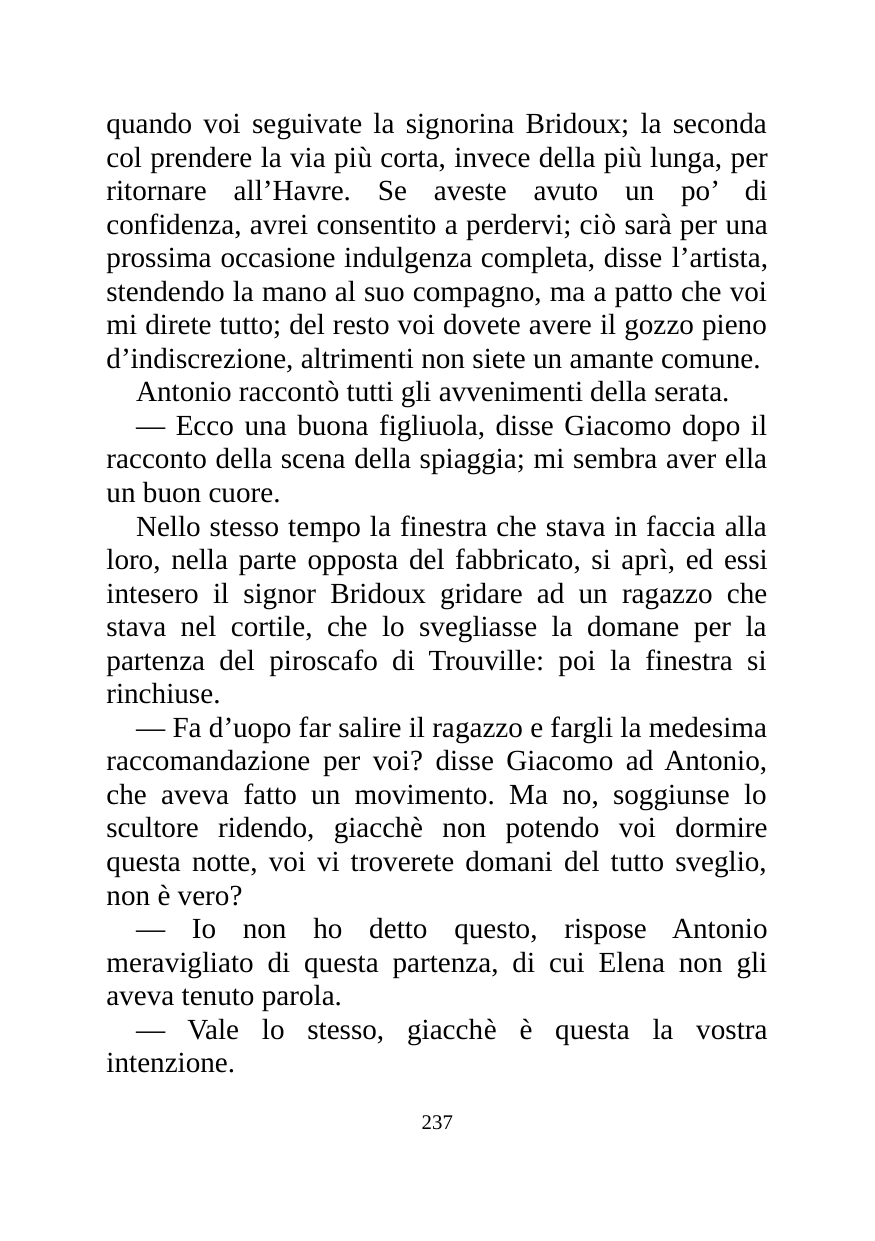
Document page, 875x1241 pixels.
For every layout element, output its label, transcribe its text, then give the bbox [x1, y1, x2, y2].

text Antonio raccontò tutti gli avvenimenti della serata. [106, 374, 768, 408]
text quando voi seguivate la signorina Bridoux; la seconda col prendere la via più corta, invece della più lunga, per ritornare all’Havre. Se aveste avuto un po’ di confidenza, avrei consentito a perdervi; ciò sarà per una prossima occasione indulgenza completa, disse l’artista, stendendo la mano al suo compagno, ma a patto che voi mi direte tutto; del resto voi dovete avere il gozzo pieno d’indiscrezione, altrimenti non siete un amante comune. [106, 106, 768, 374]
text Nello stesso tempo la finestra che stava in faccia alla loro, nella parte opposta del fabbricato, si aprì, ed essi intesero il signor Bridoux gridare ad un ragazzo che stava nel cortile, che lo svegliasse la domane per la partenza del piroscafo di Trouville: poi la finestra si rinchiuse. [106, 509, 768, 710]
text — Vale lo stesso, giacchè è questa la vostra intenzione. [106, 1012, 768, 1079]
text — Ecco una buona figliuola, disse Giacomo dopo il racconto della scena della spiaggia; mi sembra aver ella un buon cuore. [106, 408, 768, 509]
text — Fa d’uopo far salire il ragazzo e fargli la medesima raccomandazione per voi? disse Giacomo ad Antonio, che aveva fatto un movimento. Ma no, soggiunse lo scultore ridendo, giacchè non potendo voi dormire questa notte, voi vi troverete domani del tutto sveglio, non è vero? [106, 710, 768, 911]
text — Io non ho detto questo, rispose Antonio meravigliato di questa partenza, di cui Elena non gli aveva tenuto parola. [106, 911, 768, 1012]
